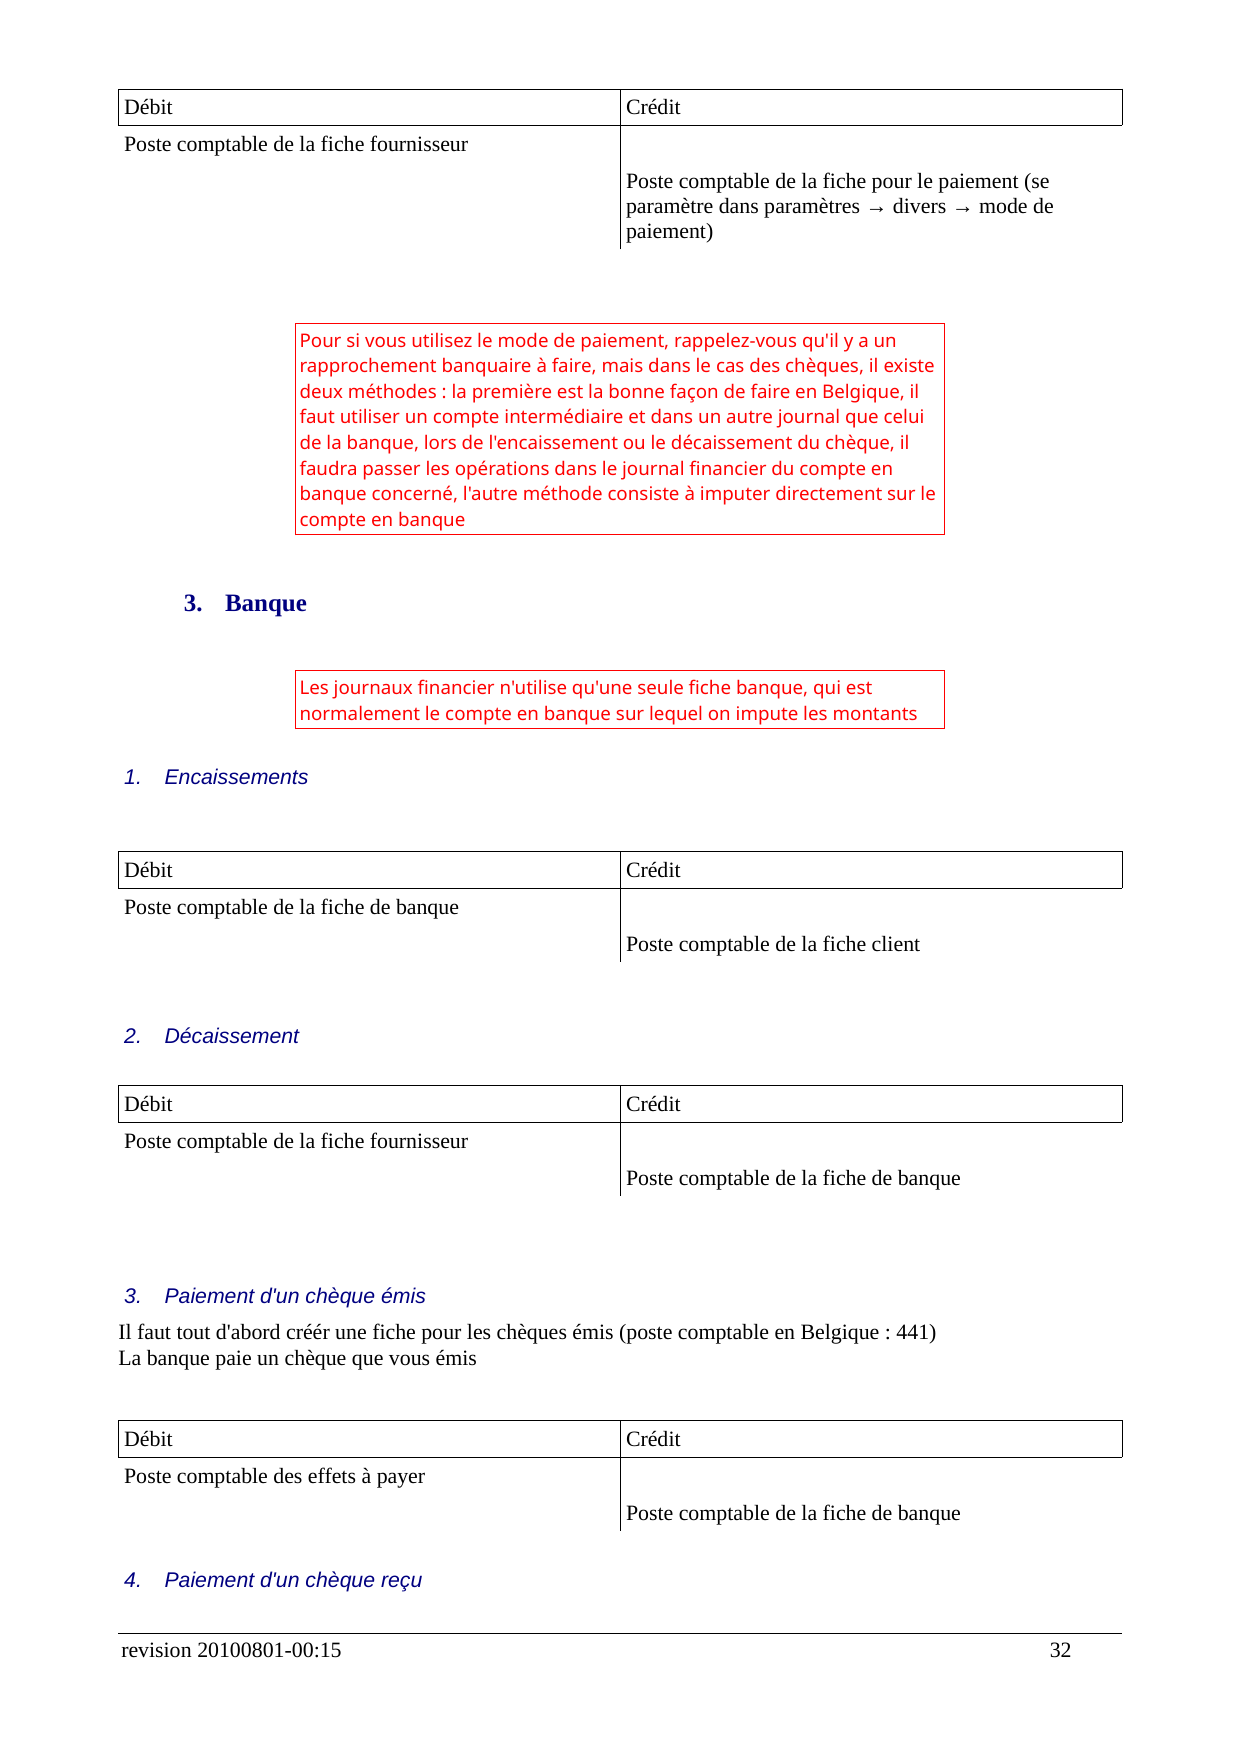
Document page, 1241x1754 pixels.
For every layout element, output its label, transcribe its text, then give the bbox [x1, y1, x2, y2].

text Pour si vous utilisez le mode de paiement, rappelez-vous qu'il y a un rapprochement banquaire à faire, mais dans le cas des chèques, il existe deux méthodes : la première est la bonne façon de faire en Belgique, il faut utiliser un compte intermédiaire et dans un autre journal que celui de la banque, lors de l'encaissement ou le décaissement du chèque, il faudra passer les opérations dans le journal financier du compte en banque concerné, l'autre méthode consiste à imputer directement sur le compte en banque [296, 324, 944, 534]
table_cell Poste comptable de la fiche de banque [621, 1159, 1122, 1196]
subtitle Paiement d'un chèque émis [118, 1283, 1122, 1308]
text Les journaux financier n'utilise qu'une seule fiche banque, qui est normalement le compte en banque sur lequel on impute les montants [296, 671, 944, 728]
table_cell [118, 1159, 620, 1196]
table_cell Poste comptable des effets à payer [118, 1458, 620, 1494]
table_header Crédit [621, 1421, 1122, 1457]
table_header Débit [119, 1086, 620, 1122]
table_cell [118, 162, 620, 249]
table_cell [621, 1458, 1122, 1494]
table_cell [621, 126, 1122, 162]
table_header Crédit [621, 1086, 1122, 1122]
subtitle Banque [177, 588, 1122, 617]
table_cell [118, 925, 620, 962]
table_cell [621, 1123, 1122, 1159]
table_header Crédit [621, 90, 1122, 125]
table_header Crédit [621, 852, 1122, 888]
table_cell Poste comptable de la fiche fournisseur [118, 1123, 620, 1159]
table_cell Poste comptable de la fiche de banque [118, 889, 620, 925]
table_cell Poste comptable de la fiche pour le paiement (se paramètre dans paramètres → divers → mode de paiement) [621, 162, 1122, 249]
text La banque paie un chèque que vous émis [118, 1344, 1122, 1370]
table_cell Poste comptable de la fiche fournisseur [118, 126, 620, 162]
table_cell [118, 1494, 620, 1531]
table_header Débit [119, 90, 620, 125]
subtitle Décaissement [118, 1024, 1122, 1048]
text Il faut tout d'abord créér une fiche pour les chèques émis (poste comptable en Belgique : 441) [118, 1319, 1122, 1344]
subtitle Encaissements [118, 765, 1122, 789]
table_cell [621, 889, 1122, 925]
table_cell Poste comptable de la fiche client [621, 925, 1122, 962]
subtitle Paiement d'un chèque reçu [118, 1567, 1122, 1592]
table_header Débit [119, 852, 620, 888]
table_header Débit [119, 1421, 620, 1457]
table_cell Poste comptable de la fiche de banque [621, 1494, 1122, 1531]
